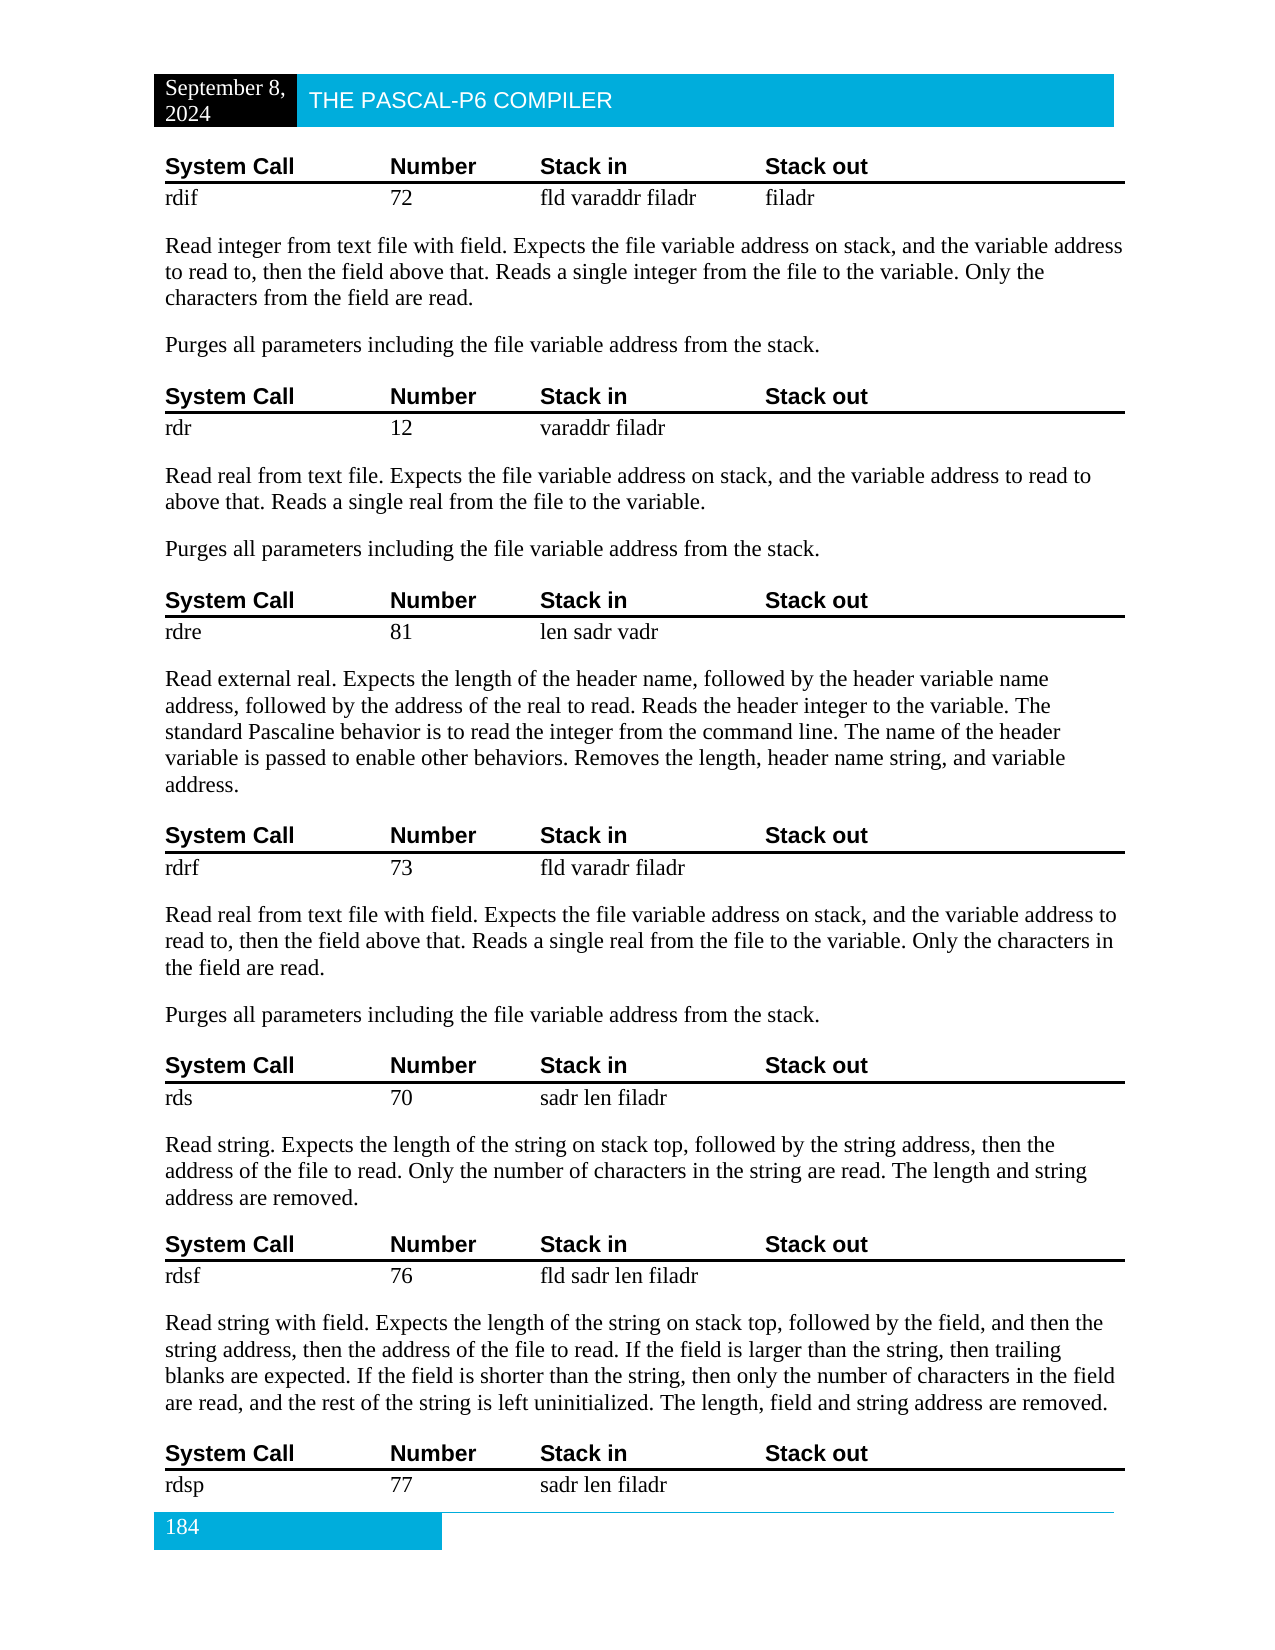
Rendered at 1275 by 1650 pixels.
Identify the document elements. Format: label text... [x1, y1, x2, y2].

text Read integer from text file with field. Expects the file variable address on stack, and the variable address to read to, then the field above that. Reads a single integer from the file to the variable. Only the characters from the field are read. [165, 232, 1125, 311]
text Read real from text file. Expects the file variable address on stack, and the variable address to read to above that. Reads a single real from the file to the variable. [165, 462, 1125, 514]
text Read real from text file with field. Expects the file variable address on stack, and the variable address to read to, then the field above that. Reads a single real from the file to the variable. Only the characters in the field are read. [165, 901, 1125, 980]
text Purges all parameters including the file variable address from the stack. [165, 535, 1125, 562]
text Purges all parameters including the file variable address from the stack. [165, 332, 1125, 358]
text Read external real. Expects the length of the header name, followed by the header variable name address, followed by the address of the real to read. Reads the header integer to the variable. The standard Pascaline behavior is to read the integer from the command line. The name of the header variable is passed to enable other behaviors. Removes the length, header name string, and variable address. [165, 665, 1125, 797]
text System Call Number Stack in Stack out [165, 1440, 1125, 1468]
text System Call Number Stack in Stack out [165, 1231, 1125, 1259]
text rdr 12 varaddr filadr [165, 414, 1125, 441]
text rdsp 77 sadr len filadr [165, 1471, 1125, 1498]
text Read string. Expects the length of the string on stack top, followed by the string address, then the address of the file to read. Only the number of characters in the string are read. The length and string address are removed. [165, 1131, 1125, 1210]
text System Call Number Stack in Stack out [165, 153, 1125, 181]
text System Call Number Stack in Stack out [165, 383, 1125, 411]
text rdif 72 fld varaddr filadr filadr [165, 184, 1125, 211]
text System Call Number Stack in Stack out [165, 587, 1125, 615]
text Purges all parameters including the file variable address from the stack. [165, 1001, 1125, 1027]
text rdsf 76 fld sadr len filadr [165, 1262, 1125, 1289]
text System Call Number Stack in Stack out [165, 822, 1125, 851]
text Read string with field. Expects the length of the string on stack top, followed by the field, and then the string address, then the address of the file to read. If the field is larger than the string, then trailing blanks are expected. If the field is shorter than the string, then only the number of characters in the field are read, and the rest of the string is left uninitialized. The length, field and string address are removed. [165, 1309, 1125, 1415]
text rds 70 sadr len filadr [165, 1084, 1125, 1110]
text System Call Number Stack in Stack out [165, 1052, 1125, 1081]
text rdre 81 len sadr vadr [165, 618, 1125, 644]
text rdrf 73 fld varadr filadr [165, 854, 1125, 880]
